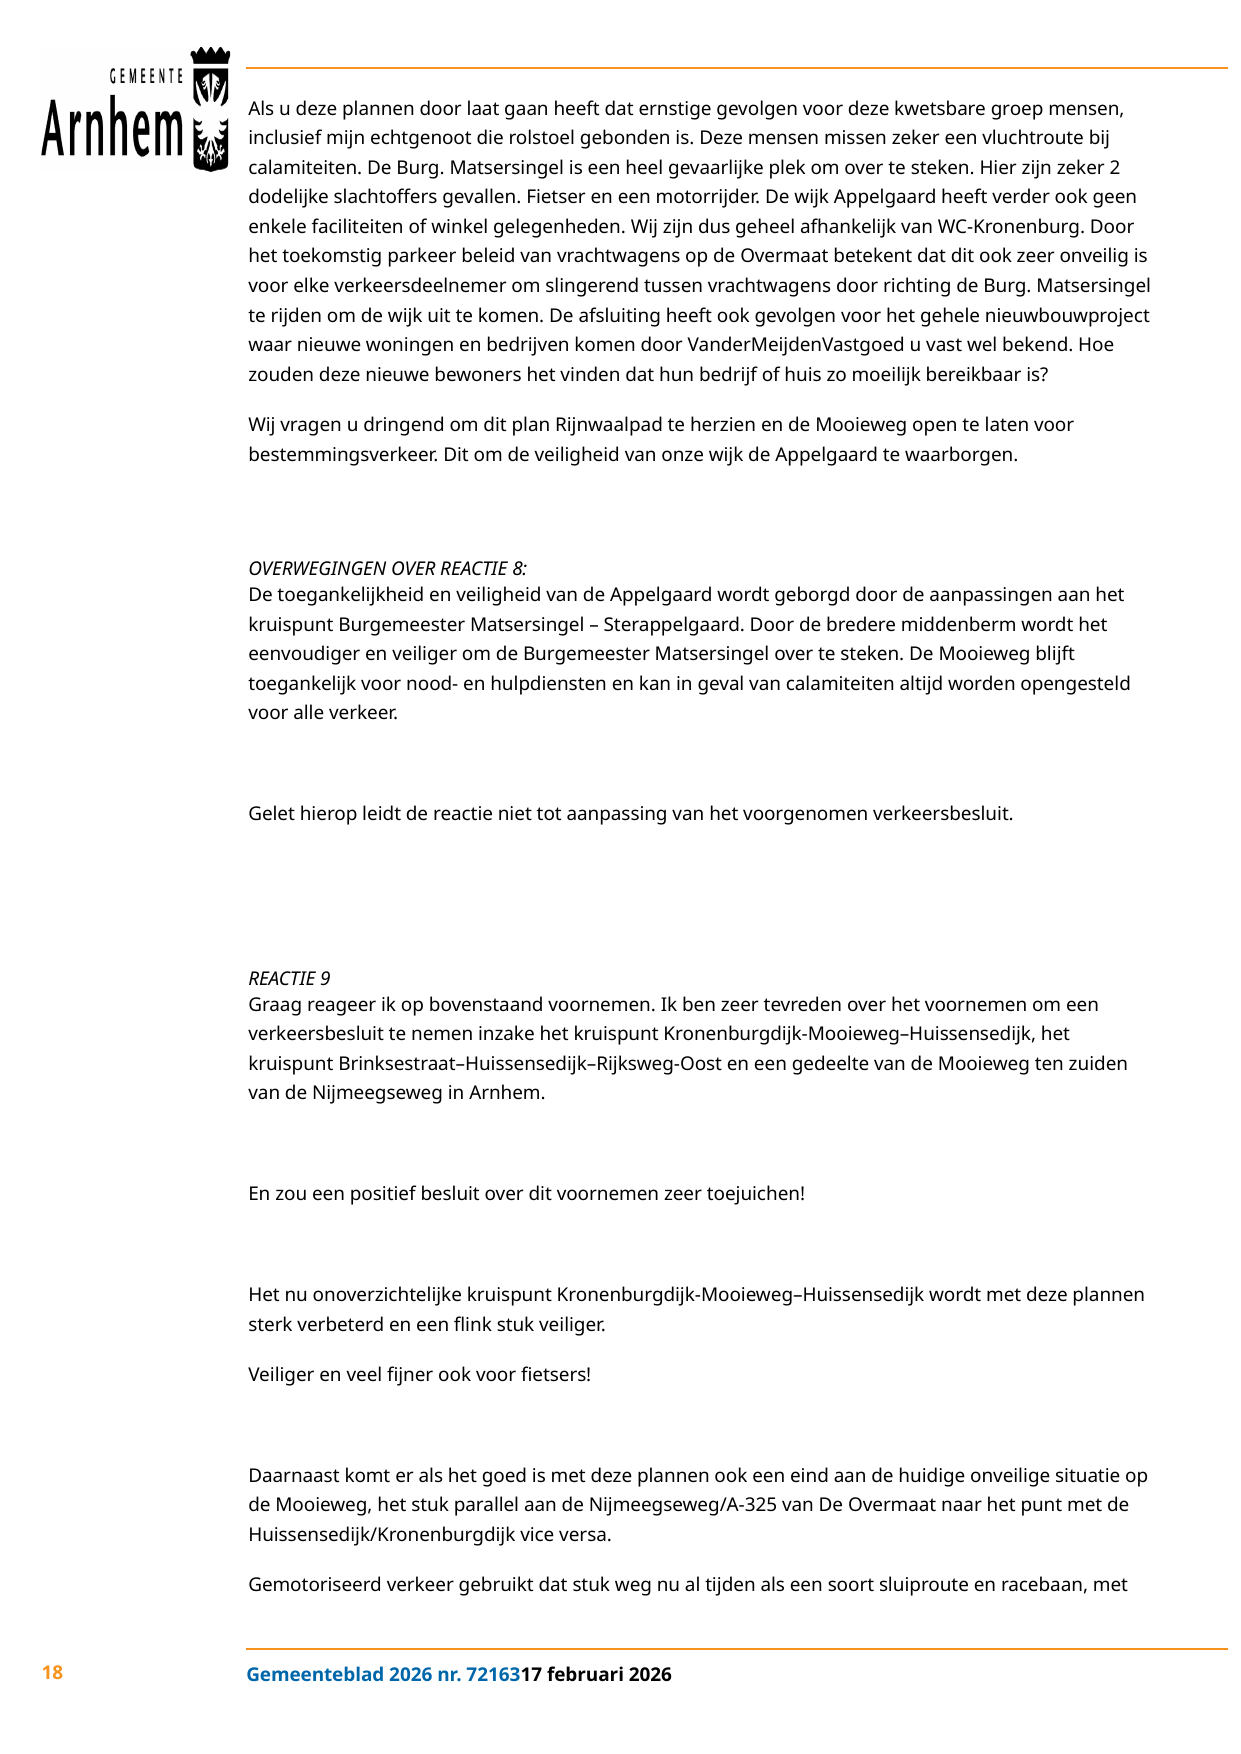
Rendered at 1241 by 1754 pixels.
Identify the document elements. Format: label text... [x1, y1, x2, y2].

text En zou een positief besluit over dit voornemen zeer toejuichen! [248, 1180, 1152, 1206]
text Daarnaast komt er als het goed is met deze plannen ook een eind aan de huidige onveilige situatie op de Mooieweg, het stuk parallel aan de Nijmeegseweg/A-325 van De Overmaat naar het punt met de Huissensedijk/Kronenburgdijk vice versa. [248, 1462, 1152, 1547]
text Gemotoriseerd verkeer gebruikt dat stuk weg nu al tijden als een soort sluiproute en racebaan, met [248, 1572, 1152, 1597]
text Gelet hierop leidt de reactie niet tot aanpassing van het voorgenomen verkeersbesluit. [248, 800, 1152, 826]
text Graag reageer ik op bovenstaand voornemen. Ik ben zeer tevreden over het voornemen om een verkeersbesluit te nemen inzake het kruispunt Kronenburgdijk-Mooieweg–Huissensedijk, het kruispunt Brinksestraat–Huissensedijk–Rijksweg-Oost en een gedeelte van de Mooieweg ten zuiden van de Nijmeegseweg in Arnhem. [248, 991, 1152, 1105]
text Veiliger en veel fijner ook voor fietsers! [248, 1361, 1152, 1387]
picture [41, 47, 231, 172]
text OVERWEGINGEN OVER REACTIE 8: [248, 555, 1152, 581]
text Wij vragen u dringend om dit plan Rijnwaalpad te herzien en de Mooieweg open te laten voor bestemmingsverkeer. Dit om de veiligheid van onze wijk de Appelgaard te waarborgen. [248, 411, 1152, 467]
text Als u deze plannen door laat gaan heeft dat ernstige gevolgen voor deze kwetsbare groep mensen, inclusief mijn echtgenoot die rolstoel gebonden is. Deze mensen missen zeker een vluchtroute bij calamiteiten. De Burg. Matsersingel is een heel gevaarlijke plek om over te steken. Hier zijn zeker 2 dodelijke slachtoffers gevallen. Fietser en een motorrijder. De wijk Appelgaard heeft verder ook geen enkele faciliteiten of winkel gelegenheden. Wij zijn dus geheel afhankelijk van WC-Kronenburg. Door het toekomstig parkeer beleid van vrachtwagens op de Overmaat betekent dat dit ook zeer onveilig is voor elke verkeersdeelnemer om slingerend tussen vrachtwagens door richting de Burg. Matsersingel te rijden om de wijk uit te komen. De afsluiting heeft ook gevolgen voor het gehele nieuwbouwproject waar nieuwe woningen en bedrijven komen door VanderMeijdenVastgoed u vast wel bekend. Hoe zouden deze nieuwe bewoners het vinden dat hun bedrijf of huis zo moeilijk bereikbaar is? [248, 95, 1152, 387]
text Het nu onoverzichtelijke kruispunt Kronenburgdijk-Mooieweg–Huissensedijk wordt met deze plannen sterk verbeterd en een flink stuk veiliger. [248, 1281, 1152, 1337]
text De toegankelijkheid en veiligheid van de Appelgaard wordt geborgd door de aanpassingen aan het kruispunt Burgemeester Matsersingel – Sterappelgaard. Door de bredere middenberm wordt het eenvoudiger en veiliger om de Burgemeester Matsersingel over te steken. De Mooieweg blijft toegankelijk voor nood- en hulpdiensten en kan in geval van calamiteiten altijd worden opengesteld voor alle verkeer. [248, 581, 1152, 725]
text REACTIE 9 [248, 965, 1152, 991]
